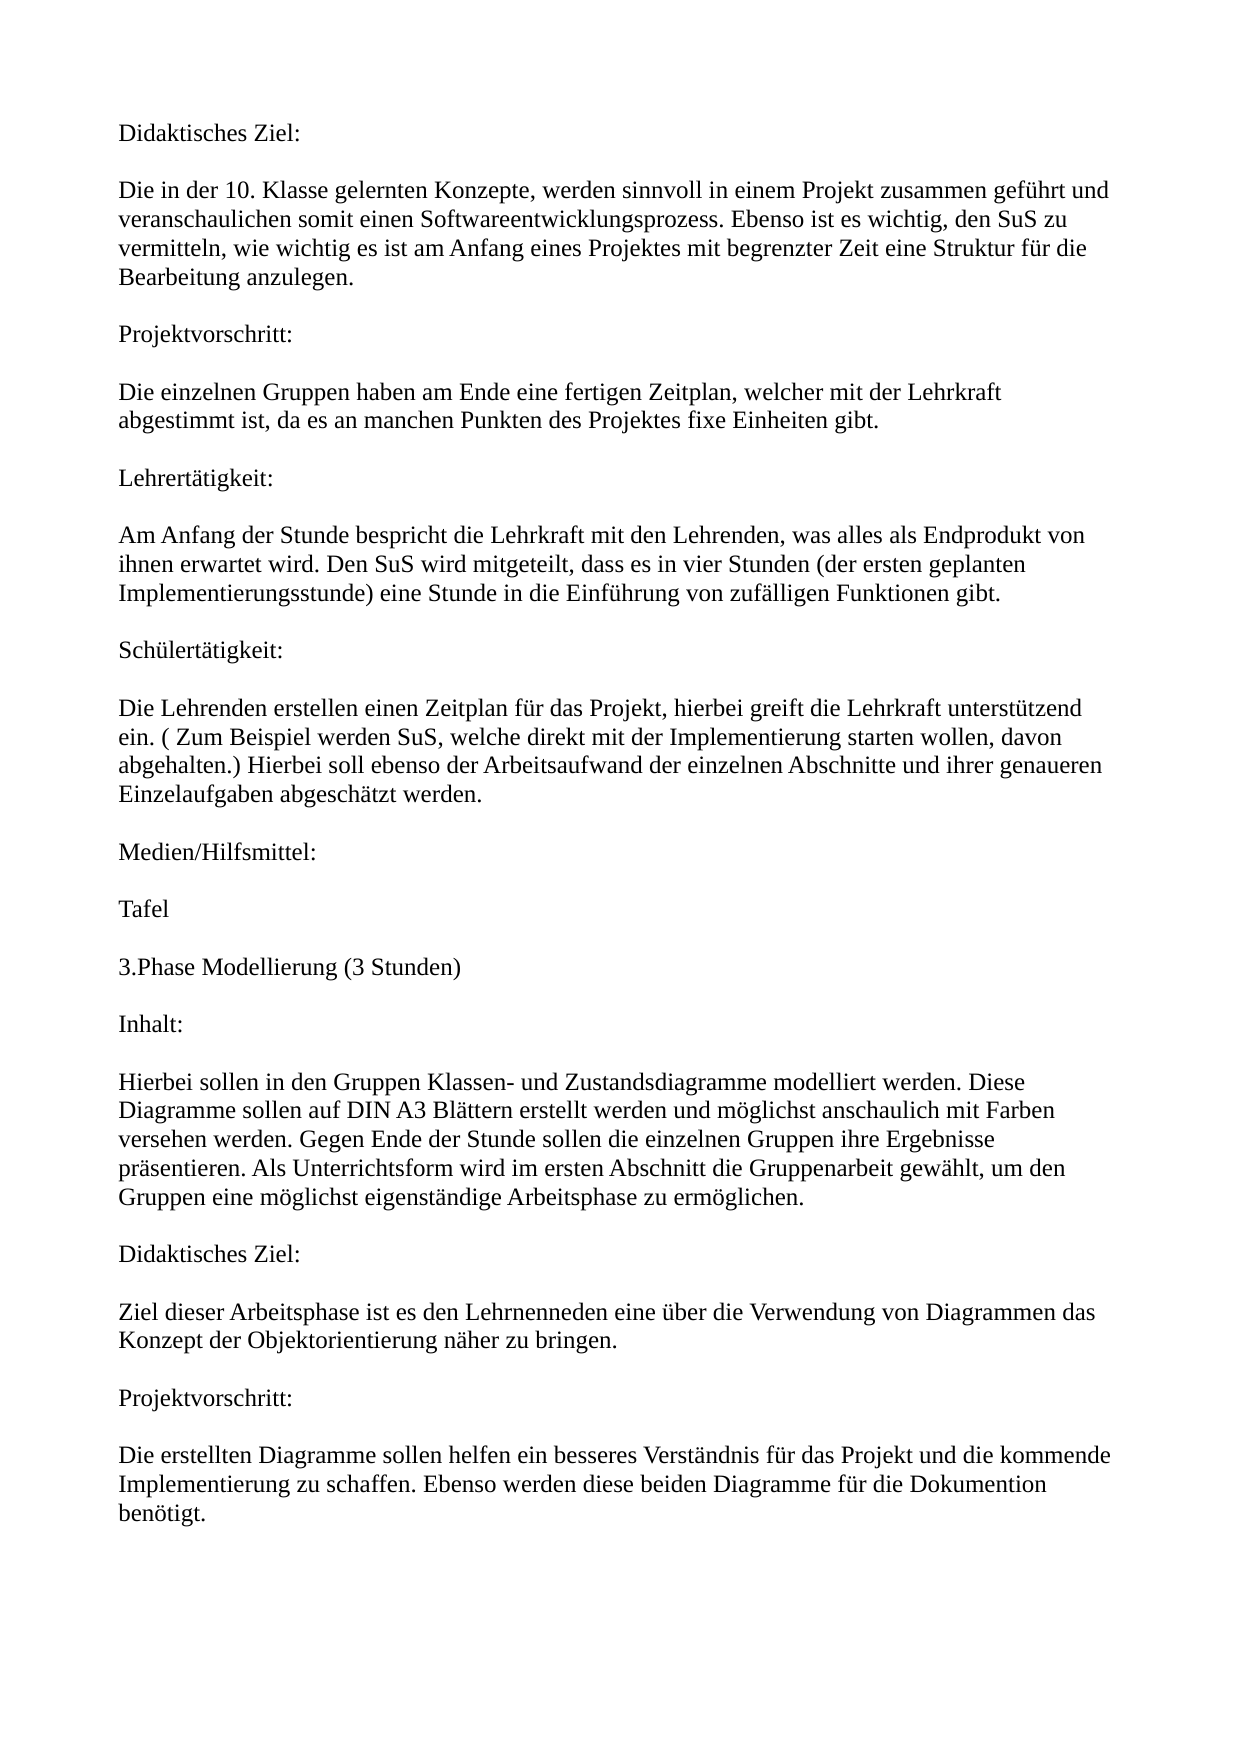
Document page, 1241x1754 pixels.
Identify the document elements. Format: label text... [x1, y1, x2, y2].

text Am Anfang der Stunde bespricht die Lehrkraft mit den Lehrenden, was alles als Endprodukt von ihnen erwartet wird. Den SuS wird mitgeteilt, dass es in vier Stunden (der ersten geplanten Implementierungsstunde) eine Stunde in die Einführung von zufälligen Funktionen gibt. [118, 521, 1122, 607]
text Inhalt: [118, 1009, 1122, 1038]
text Didaktisches Ziel: [118, 118, 1122, 147]
text Ziel dieser Arbeitsphase ist es den Lehrnenneden eine über die Verwendung von Diagrammen das Konzept der Objektorientierung näher zu bringen. [118, 1297, 1122, 1354]
text Projektvorschritt: [118, 1383, 1122, 1412]
text 3.Phase Modellierung (3 Stunden) [118, 952, 1122, 981]
text Tafel [118, 894, 1122, 923]
text Lehrertätigkeit: [118, 463, 1122, 492]
text Projektvorschritt: [118, 319, 1122, 348]
text Hierbei sollen in den Gruppen Klassen- und Zustandsdiagramme modelliert werden. Diese Diagramme sollen auf DIN A3 Blättern erstellt werden und möglichst anschaulich mit Farben versehen werden. Gegen Ende der Stunde sollen die einzelnen Gruppen ihre Ergebnisse präsentieren. Als Unterrichtsform wird im ersten Abschnitt die Gruppenarbeit gewählt, um den Gruppen eine möglichst eigenständige Arbeitsphase zu ermöglichen. [118, 1067, 1122, 1211]
text Medien/Hilfsmittel: [118, 837, 1122, 866]
text Schülertätigkeit: [118, 636, 1122, 664]
text Die erstellten Diagramme sollen helfen ein besseres Verständnis für das Projekt und die kommende Implementierung zu schaffen. Ebenso werden diese beiden Diagramme für die Dokumention benötigt. [118, 1441, 1122, 1527]
text Die in der 10. Klasse gelernten Konzepte, werden sinnvoll in einem Projekt zusammen geführt und veranschaulichen somit einen Softwareentwicklungsprozess. Ebenso ist es wichtig, den SuS zu vermitteln, wie wichtig es ist am Anfang eines Projektes mit begrenzter Zeit eine Struktur für die Bearbeitung anzulegen. [118, 176, 1122, 291]
text Die Lehrenden erstellen einen Zeitplan für das Projekt, hierbei greift die Lehrkraft unterstützend ein. ( Zum Beispiel werden SuS, welche direkt mit der Implementierung starten wollen, davon abgehalten.) Hierbei soll ebenso der Arbeitsaufwand der einzelnen Abschnitte und ihrer genaueren Einzelaufgaben abgeschätzt werden. [118, 693, 1122, 808]
text Didaktisches Ziel: [118, 1239, 1122, 1268]
text Die einzelnen Gruppen haben am Ende eine fertigen Zeitplan, welcher mit der Lehrkraft abgestimmt ist, da es an manchen Punkten des Projektes fixe Einheiten gibt. [118, 377, 1122, 434]
